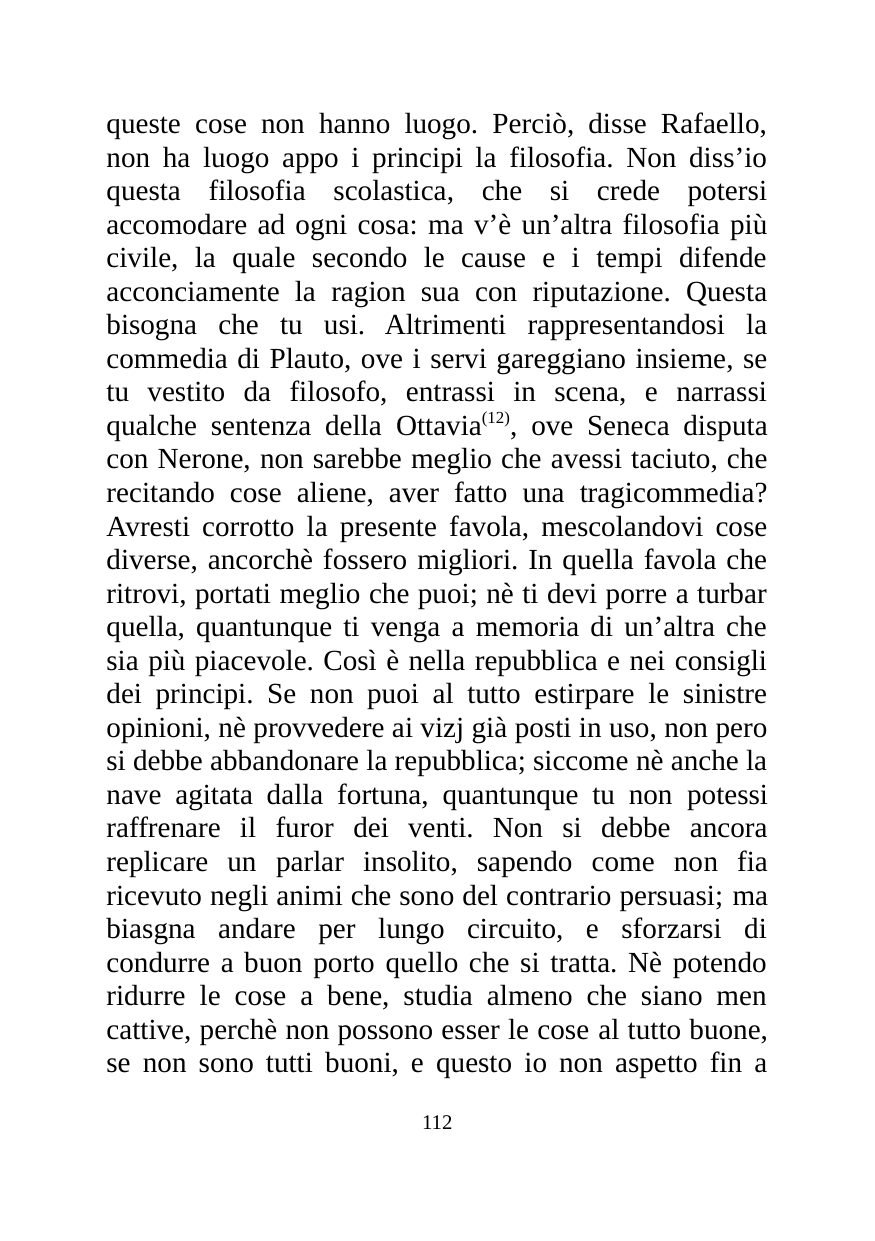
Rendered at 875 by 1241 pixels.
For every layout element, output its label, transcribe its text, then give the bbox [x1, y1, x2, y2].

text queste cose non hanno luogo. Perciò, disse Rafaello, non ha luogo appo i principi la filosofia. Non diss’io questa filosofia scolastica, che si crede potersi accomodare ad ogni cosa: ma v’è un’altra filosofia più civile, la quale secondo le cause e i tempi difende acconciamente la ragion sua con riputazione. Questa bisogna che tu usi. Altrimenti rappresentandosi la commedia di Plauto, ove i servi gareggiano insieme, se tu vestito da filosofo, entrassi in scena, e narrassi qualche sentenza della Ottavia, ove Seneca disputa con Nerone, non sarebbe meglio che avessi taciuto, che recitando cose aliene, aver fatto una tragicommedia? Avresti corrotto la presente favola, mescolandovi cose diverse, ancorchè fossero migliori. In quella favola che ritrovi, portati meglio che puoi; nè ti devi porre a turbar quella, quantunque ti venga a memoria di un’altra che sia più piacevole. Così è nella repubblica e nei consigli dei principi. Se non puoi al tutto estirpare le sinistre opinioni, nè provvedere ai vizj già posti in uso, non pero si debbe abbandonare la repubblica; siccome nè anche la nave agitata dalla fortuna, quantunque tu non potessi raffrenare il furor dei venti. Non si debbe ancora replicare un parlar insolito, sapendo come non fia ricevuto negli animi che sono del contrario persuasi; ma biasgna andare per lungo circuito, e sforzarsi di condurre a buon porto quello che si tratta. Nè potendo ridurre le cose a bene, studia almeno che siano men cattive, perchè non possono esser le cose al tutto buone, se non sono tutti buoni, e questo io non aspetto fin a [106, 106, 768, 1079]
